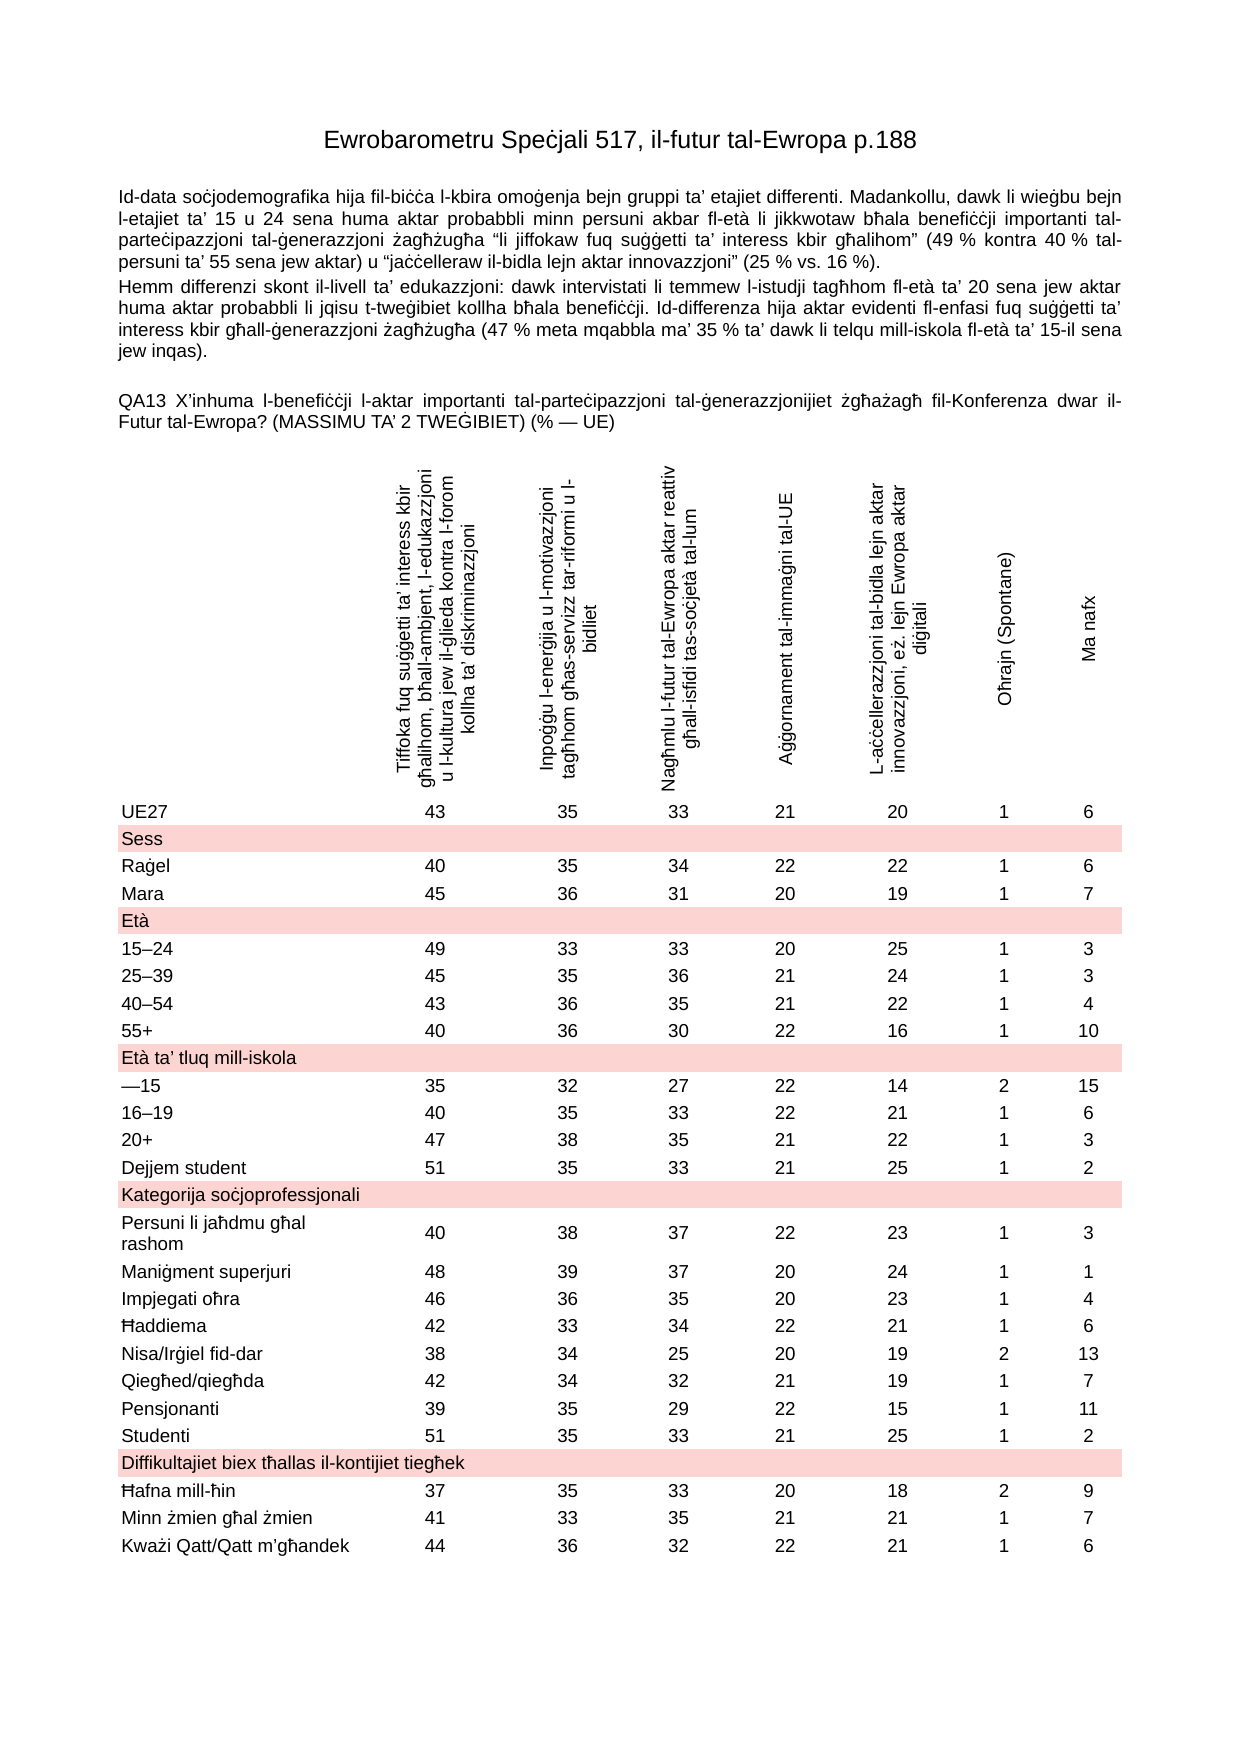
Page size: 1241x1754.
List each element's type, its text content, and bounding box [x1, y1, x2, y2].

table_cell 36 [507, 1017, 628, 1044]
table_cell 35 [507, 1099, 628, 1126]
table_cell 1 [954, 798, 1054, 825]
table_cell 14 [841, 1072, 954, 1099]
table_cell 31 [628, 880, 729, 907]
table_cell 25–39 [118, 962, 363, 989]
table_cell 33 [507, 935, 628, 962]
table_cell 1 [954, 1209, 1054, 1257]
table_cell 24 [841, 1258, 954, 1285]
table_cell 1 [954, 989, 1054, 1017]
table_cell 48 [363, 1258, 507, 1285]
table_cell 42 [363, 1312, 507, 1340]
table_cell 35 [507, 798, 628, 825]
table_cell UE27 [118, 798, 363, 825]
table_cell 3 [1054, 1126, 1122, 1154]
table_cell 25 [841, 935, 954, 962]
table_cell 19 [841, 1367, 954, 1394]
table_cell 22 [729, 1395, 841, 1422]
table_cell 21 [729, 1154, 841, 1181]
table_cell 11 [1054, 1395, 1122, 1422]
table_cell 22 [729, 1312, 841, 1340]
table_cell 18 [841, 1477, 954, 1504]
table_cell 40 [363, 1209, 507, 1257]
table_cell 20 [841, 798, 954, 825]
table_cell 2 [954, 1340, 1054, 1367]
table_cell 44 [363, 1531, 507, 1559]
table_cell 22 [841, 989, 954, 1017]
table_cell 15 [841, 1395, 954, 1422]
table_cell 22 [729, 853, 841, 880]
table_cell 21 [841, 1099, 954, 1126]
table_cell 1 [954, 1395, 1054, 1422]
table_cell 21 [729, 962, 841, 989]
table_cell 35 [507, 1422, 628, 1449]
table_header Aġġornament tal-immaġni tal-UE [729, 461, 841, 798]
table_cell 20 [729, 1258, 841, 1285]
table_cell 21 [841, 1312, 954, 1340]
table_cell 6 [1054, 1099, 1122, 1126]
table_cell 35 [507, 1395, 628, 1422]
table_cell 2 [954, 1477, 1054, 1504]
table_cell 16 [841, 1017, 954, 1044]
table_cell 1 [954, 1422, 1054, 1449]
table_cell 20 [729, 1340, 841, 1367]
table_cell 35 [507, 1154, 628, 1181]
table_cell 20 [729, 1477, 841, 1504]
table_cell 20 [729, 880, 841, 907]
table_cell 43 [363, 798, 507, 825]
table_cell 13 [1054, 1340, 1122, 1367]
table_cell 45 [363, 962, 507, 989]
table_cell 47 [363, 1126, 507, 1154]
table_header Tiffoka fuq suġġetti ta’ interess kbir għalihom, bħall-ambjent, l-edukazzjoni u l-kultura jew il-ġlieda kontra l-forom kollha ta’ diskriminazzjoni [363, 461, 507, 798]
table_cell 34 [628, 853, 729, 880]
text QA13 X’inhuma l-benefiċċji l-aktar importanti tal-parteċipazzjoni tal-ġenerazzjonijiet żgħażagħ fil-Konferenza dwar il-Futur tal-Ewropa? (MASSIMU TA’ 2 TWEĠIBIET) (% — UE) [118, 390, 1122, 433]
table_cell 7 [1054, 1504, 1122, 1531]
table_cell 1 [954, 1504, 1054, 1531]
table_cell 2 [1054, 1154, 1122, 1181]
table_header L-aċċellerazzjoni tal-bidla lejn aktar innovazzjoni, eż. lejn Ewropa aktar diġitali [841, 461, 954, 798]
table_cell 35 [507, 853, 628, 880]
table_cell 30 [628, 1017, 729, 1044]
table_cell 4 [1054, 1285, 1122, 1312]
table_cell 1 [954, 1367, 1054, 1394]
table_header Ma nafx [1054, 461, 1122, 798]
table_cell 32 [628, 1367, 729, 1394]
table_cell 25 [841, 1422, 954, 1449]
table_cell 1 [954, 1126, 1054, 1154]
table_header Oħrajn (Spontane) [954, 461, 1054, 798]
table_cell 1 [954, 1312, 1054, 1340]
table_cell 7 [1054, 1367, 1122, 1394]
table_header Inpoġġu l-enerġija u l-motivazzjoni tagħhom għas-servizz tar-riformi u l-bidliet [507, 461, 628, 798]
table_cell 37 [628, 1209, 729, 1257]
table_cell 15–24 [118, 935, 363, 962]
table_cell 49 [363, 935, 507, 962]
table_cell 40 [363, 1099, 507, 1126]
table_cell 22 [729, 1209, 841, 1257]
table_cell 33 [507, 1312, 628, 1340]
table_cell 34 [628, 1312, 729, 1340]
table_cell 36 [507, 1285, 628, 1312]
table_cell 37 [628, 1258, 729, 1285]
text Id-data soċjodemografika hija fil-biċċa l-kbira omoġenja bejn gruppi ta’ etajiet differenti. Madankollu, dawk li wieġbu bejn l-etajiet ta’ 15 u 24 sena huma aktar probabbli minn persuni akbar fl-età li jikkwotaw bħala benefiċċji importanti tal-parteċipazzjoni tal-ġenerazzjoni żagħżugħa “li jiffokaw fuq suġġetti ta’ interess kbir għalihom” (49 % kontra 40 % tal-persuni ta’ 55 sena jew aktar) u “jaċċelleraw il-bidla lejn aktar innovazzjoni” (25 % vs. 16 %). [118, 186, 1122, 272]
table_cell 1 [954, 935, 1054, 962]
table_cell 21 [729, 1504, 841, 1531]
table_cell 35 [507, 962, 628, 989]
table_cell Impjegati oħra [118, 1285, 363, 1312]
table_cell 35 [628, 1126, 729, 1154]
table_cell 25 [841, 1154, 954, 1181]
table_cell 9 [1054, 1477, 1122, 1504]
table_cell Nisa/Irġiel fid-dar [118, 1340, 363, 1367]
table_cell Ħaddiema [118, 1312, 363, 1340]
table_cell 55+ [118, 1017, 363, 1044]
table_cell 1 [954, 1531, 1054, 1559]
table_cell 39 [507, 1258, 628, 1285]
table_cell 35 [507, 1477, 628, 1504]
table_cell 22 [729, 1017, 841, 1044]
table_cell 19 [841, 880, 954, 907]
table_cell 16–19 [118, 1099, 363, 1126]
table_cell 21 [729, 1422, 841, 1449]
table_cell 39 [363, 1395, 507, 1422]
table_cell 41 [363, 1504, 507, 1531]
table_cell Diffikultajiet biex tħallas il-kontijiet tiegħek [118, 1449, 1122, 1477]
table_cell 1 [954, 1258, 1054, 1285]
table_cell 38 [363, 1340, 507, 1367]
table_cell 32 [628, 1531, 729, 1559]
table_cell 35 [628, 1285, 729, 1312]
text Hemm differenzi skont il-livell ta’ edukazzjoni: dawk intervistati li temmew l-istudji tagħhom fl-età ta’ 20 sena jew aktar huma aktar probabbli li jqisu t-tweġibiet kollha bħala benefiċċji. Id-differenza hija aktar evidenti fl-enfasi fuq suġġetti ta’ interess kbir għall-ġenerazzjoni żagħżugħa (47 % meta mqabbla ma’ 35 % ta’ dawk li telqu mill-iskola fl-età ta’ 15-il sena jew inqas). [118, 276, 1122, 362]
table_cell 33 [628, 1477, 729, 1504]
table_cell 3 [1054, 935, 1122, 962]
table_cell 33 [628, 1099, 729, 1126]
table_cell 33 [507, 1504, 628, 1531]
table_cell 21 [841, 1531, 954, 1559]
table_cell 36 [507, 880, 628, 907]
table_cell 37 [363, 1477, 507, 1504]
table_cell 51 [363, 1422, 507, 1449]
table_cell 35 [628, 1504, 729, 1531]
table_cell 20+ [118, 1126, 363, 1154]
table_cell 1 [954, 1099, 1054, 1126]
table_cell 21 [729, 1367, 841, 1394]
table_cell 10 [1054, 1017, 1122, 1044]
table_cell 23 [841, 1209, 954, 1257]
table_cell 27 [628, 1072, 729, 1099]
table_cell 20 [729, 1285, 841, 1312]
table_cell 6 [1054, 853, 1122, 880]
table_cell 36 [628, 962, 729, 989]
table_cell 15 [1054, 1072, 1122, 1099]
table_cell 45 [363, 880, 507, 907]
table_cell 21 [729, 1126, 841, 1154]
table_cell Kważi Qatt/Qatt m’għandek [118, 1531, 363, 1559]
table_cell 22 [841, 853, 954, 880]
table_cell 40–54 [118, 989, 363, 1017]
table_cell 34 [507, 1340, 628, 1367]
table_cell Ħafna mill-ħin [118, 1477, 363, 1504]
table_cell Raġel [118, 853, 363, 880]
table_cell Kategorija soċjoprofessjonali [118, 1181, 1122, 1208]
table_header [118, 461, 363, 798]
table_cell 32 [507, 1072, 628, 1099]
table_cell 36 [507, 1531, 628, 1559]
table_cell Mara [118, 880, 363, 907]
table_cell 3 [1054, 962, 1122, 989]
table_cell 21 [841, 1504, 954, 1531]
table_cell 35 [363, 1072, 507, 1099]
table_cell Pensjonanti [118, 1395, 363, 1422]
table_cell 38 [507, 1209, 628, 1257]
table_cell Minn żmien għal żmien [118, 1504, 363, 1531]
table_cell 6 [1054, 1531, 1122, 1559]
table_cell 1 [954, 880, 1054, 907]
table_cell 22 [729, 1099, 841, 1126]
table_cell 21 [729, 798, 841, 825]
table_cell 33 [628, 798, 729, 825]
table_cell 29 [628, 1395, 729, 1422]
table_cell 46 [363, 1285, 507, 1312]
table_cell Sess [118, 825, 1122, 852]
table_cell Persuni li jaħdmu għal rashom [118, 1209, 363, 1257]
table_cell 19 [841, 1340, 954, 1367]
table_cell 2 [1054, 1422, 1122, 1449]
table_cell 6 [1054, 1312, 1122, 1340]
table_cell 35 [628, 989, 729, 1017]
table_cell 1 [954, 1017, 1054, 1044]
table_cell 22 [729, 1531, 841, 1559]
table_header Nagħmlu l-futur tal-Ewropa aktar reattiv għall-isfidi tas-soċjetà tal-lum [628, 461, 729, 798]
table_cell 3 [1054, 1209, 1122, 1257]
table_cell 51 [363, 1154, 507, 1181]
table_cell 1 [954, 962, 1054, 989]
table_cell 24 [841, 962, 954, 989]
table_cell 23 [841, 1285, 954, 1312]
table_cell —15 [118, 1072, 363, 1099]
table_cell 1 [954, 1285, 1054, 1312]
table_cell 34 [507, 1367, 628, 1394]
table_cell 25 [628, 1340, 729, 1367]
table_cell 40 [363, 1017, 507, 1044]
table_cell Età [118, 907, 1122, 934]
table_cell 20 [729, 935, 841, 962]
table_cell 33 [628, 1154, 729, 1181]
table_cell 1 [1054, 1258, 1122, 1285]
table_cell Età ta’ tluq mill-iskola [118, 1044, 1122, 1072]
table_cell 1 [954, 853, 1054, 880]
table_cell 21 [729, 989, 841, 1017]
table_cell 4 [1054, 989, 1122, 1017]
table_cell 1 [954, 1154, 1054, 1181]
table_cell Studenti [118, 1422, 363, 1449]
table_cell 6 [1054, 798, 1122, 825]
table_cell 38 [507, 1126, 628, 1154]
table_cell 33 [628, 1422, 729, 1449]
table_cell 2 [954, 1072, 1054, 1099]
table_cell 43 [363, 989, 507, 1017]
table_cell 22 [729, 1072, 841, 1099]
table_cell 22 [841, 1126, 954, 1154]
table_cell 40 [363, 853, 507, 880]
table_cell 36 [507, 989, 628, 1017]
table_cell Qiegħed/qiegħda [118, 1367, 363, 1394]
table_cell Maniġment superjuri [118, 1258, 363, 1285]
table_cell 7 [1054, 880, 1122, 907]
table_cell 42 [363, 1367, 507, 1394]
table_cell 33 [628, 935, 729, 962]
table_cell Dejjem student [118, 1154, 363, 1181]
